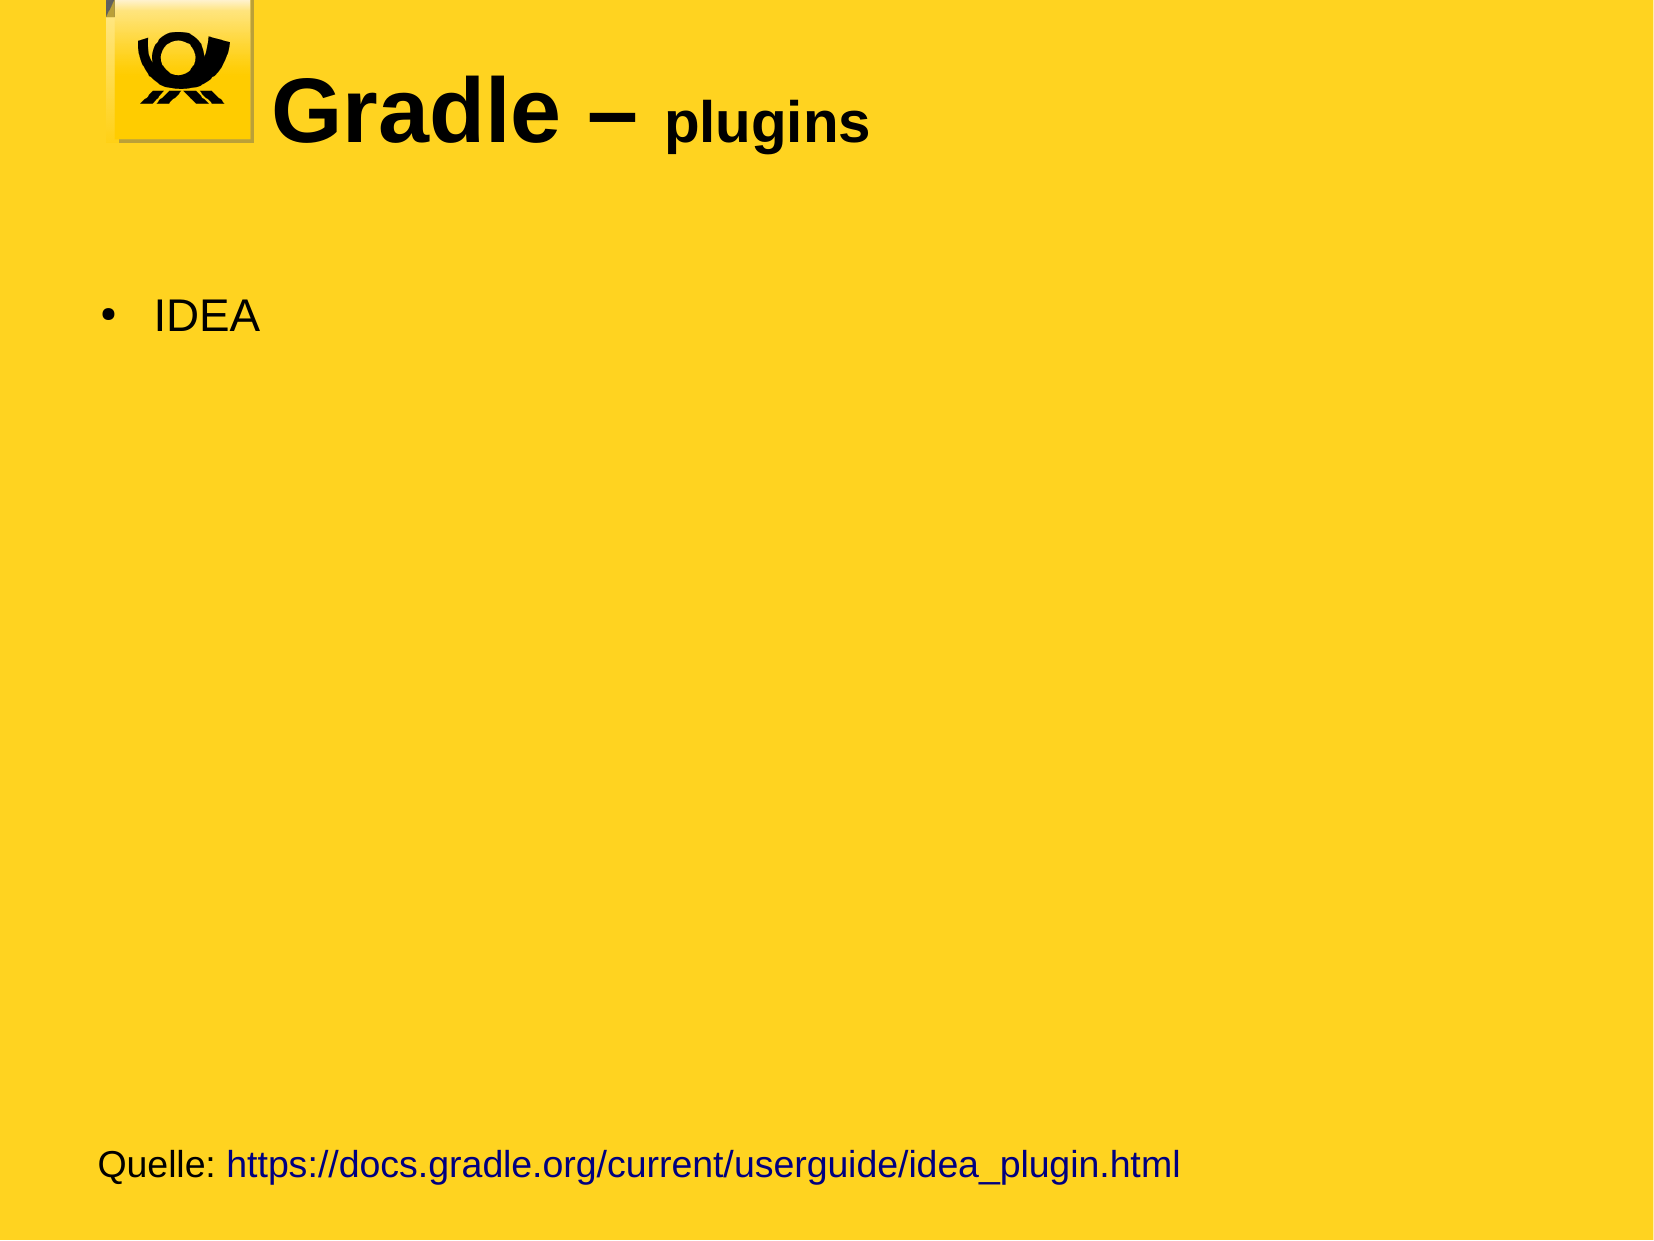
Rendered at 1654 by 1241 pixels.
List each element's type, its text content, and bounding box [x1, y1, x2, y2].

list IDEA [82, 290, 1524, 1010]
text_box Quelle: https://docs.gradle.org/current/userguide/idea_plugin.html [82, 1136, 1347, 1193]
title Gradle – plugins [271, 35, 1571, 187]
picture [106, 0, 254, 143]
